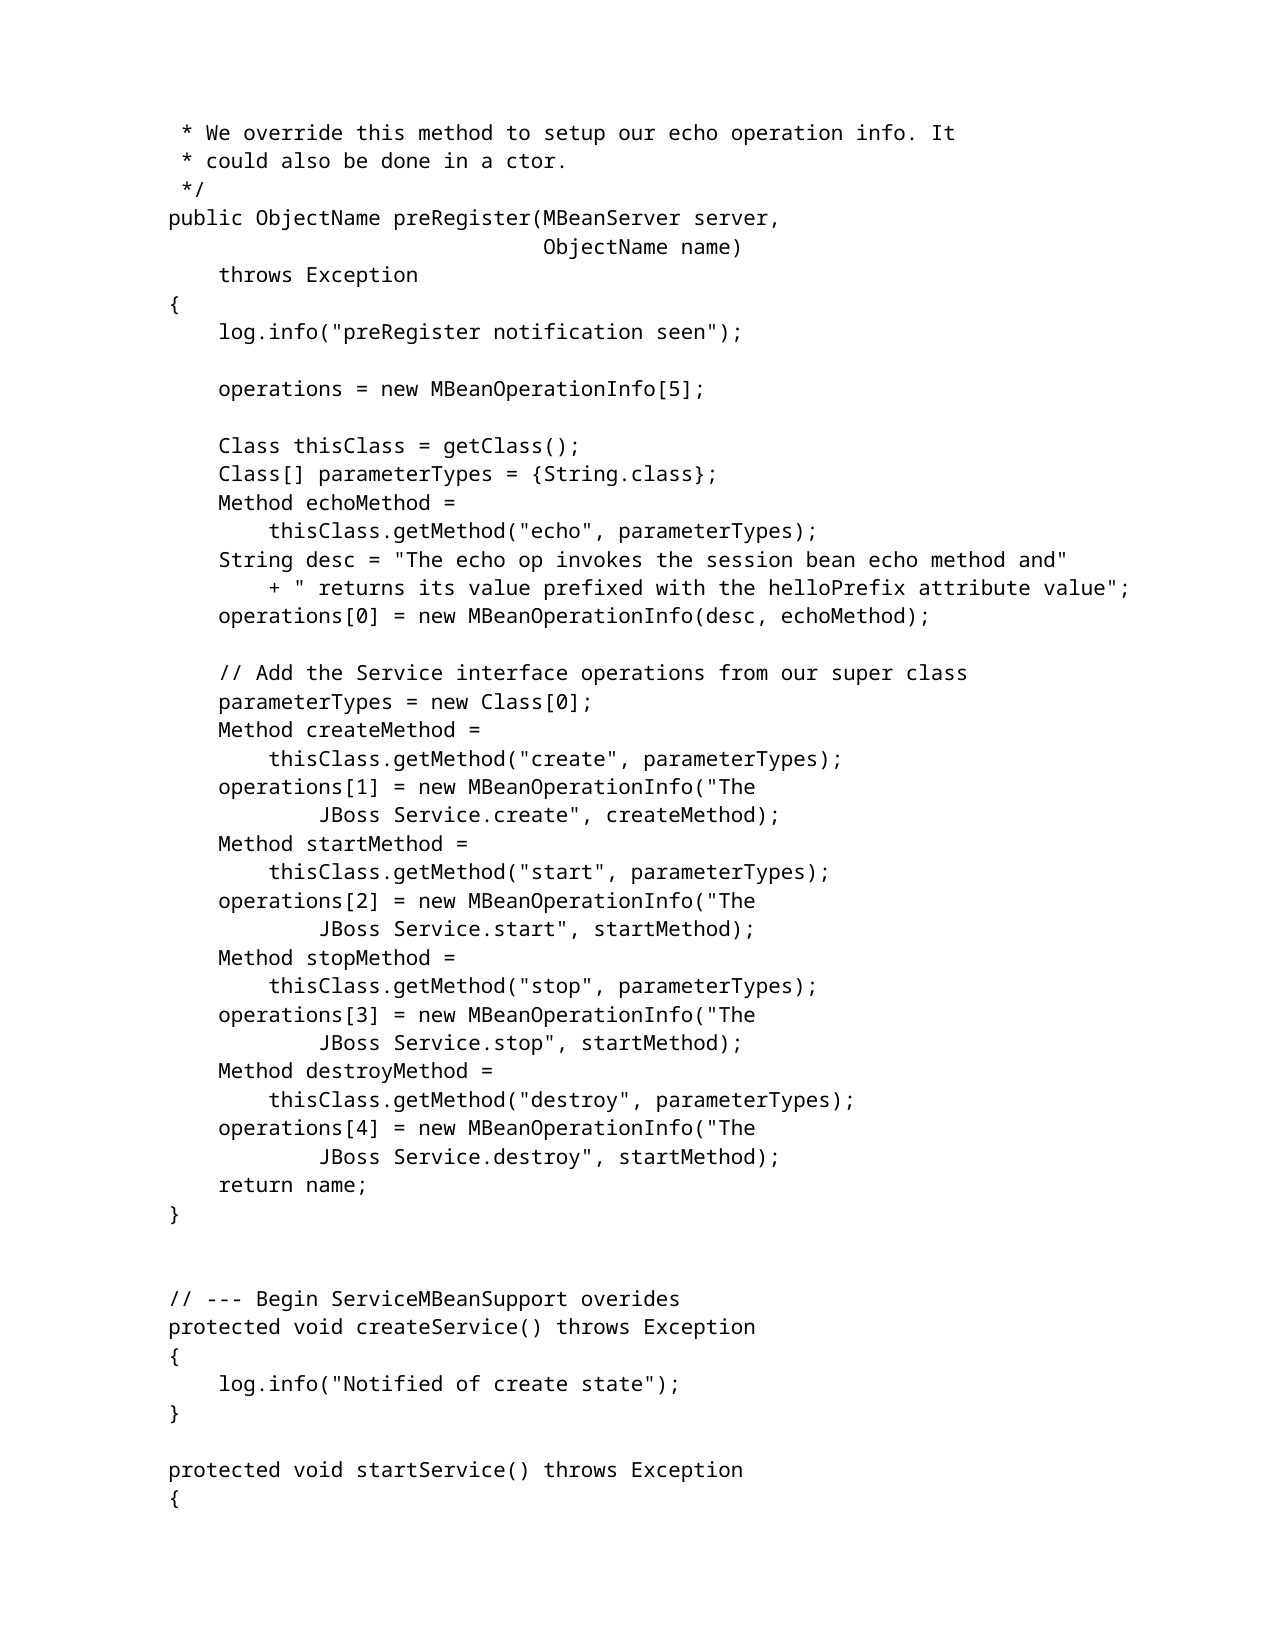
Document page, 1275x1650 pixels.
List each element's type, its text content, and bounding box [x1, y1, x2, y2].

text { [118, 1483, 1157, 1512]
text // --- Begin ServiceMBeanSupport overides [118, 1284, 1157, 1312]
text } [118, 1199, 1157, 1227]
text JBoss Service.destroy", startMethod); [118, 1142, 1157, 1170]
text Method startMethod = [118, 829, 1157, 857]
text operations[1] = new MBeanOperationInfo("The [118, 772, 1157, 801]
text */ [118, 175, 1157, 203]
text operations[4] = new MBeanOperationInfo("The [118, 1113, 1157, 1142]
text return name; [118, 1170, 1157, 1199]
text log.info("preRegister notification seen"); [118, 317, 1157, 346]
text Method echoMethod = [118, 488, 1157, 516]
text operations[2] = new MBeanOperationInfo("The [118, 886, 1157, 914]
text Class thisClass = getClass(); [118, 431, 1157, 459]
text thisClass.getMethod("start", parameterTypes); [118, 857, 1157, 886]
text protected void createService() throws Exception [118, 1312, 1157, 1341]
text { [118, 289, 1157, 317]
text Method stopMethod = [118, 943, 1157, 971]
text protected void startService() throws Exception [118, 1455, 1157, 1483]
text * could also be done in a ctor. [118, 147, 1157, 175]
text operations = new MBeanOperationInfo[5]; [118, 374, 1157, 402]
text throws Exception [118, 260, 1157, 289]
text JBoss Service.stop", startMethod); [118, 1028, 1157, 1057]
text Class[] parameterTypes = {String.class}; [118, 459, 1157, 488]
text } [118, 1398, 1157, 1426]
text operations[3] = new MBeanOperationInfo("The [118, 1000, 1157, 1028]
text Method destroyMethod = [118, 1057, 1157, 1085]
text ObjectName name) [118, 232, 1157, 260]
text operations[0] = new MBeanOperationInfo(desc, echoMethod); [118, 602, 1157, 630]
text { [118, 1341, 1157, 1369]
text log.info("Notified of create state"); [118, 1369, 1157, 1398]
text // Add the Service interface operations from our super class [118, 658, 1157, 687]
text thisClass.getMethod("create", parameterTypes); [118, 744, 1157, 772]
text thisClass.getMethod("destroy", parameterTypes); [118, 1085, 1157, 1113]
text * We override this method to setup our echo operation info. It [118, 118, 1157, 147]
text JBoss Service.start", startMethod); [118, 914, 1157, 943]
text + " returns its value prefixed with the helloPrefix attribute value"; [118, 573, 1157, 602]
text thisClass.getMethod("echo", parameterTypes); [118, 516, 1157, 545]
text String desc = "The echo op invokes the session bean echo method and" [118, 545, 1157, 573]
text parameterTypes = new Class[0]; [118, 687, 1157, 715]
text Method createMethod = [118, 715, 1157, 744]
text public ObjectName preRegister(MBeanServer server, [118, 203, 1157, 232]
text JBoss Service.create", createMethod); [118, 801, 1157, 829]
text thisClass.getMethod("stop", parameterTypes); [118, 971, 1157, 1000]
